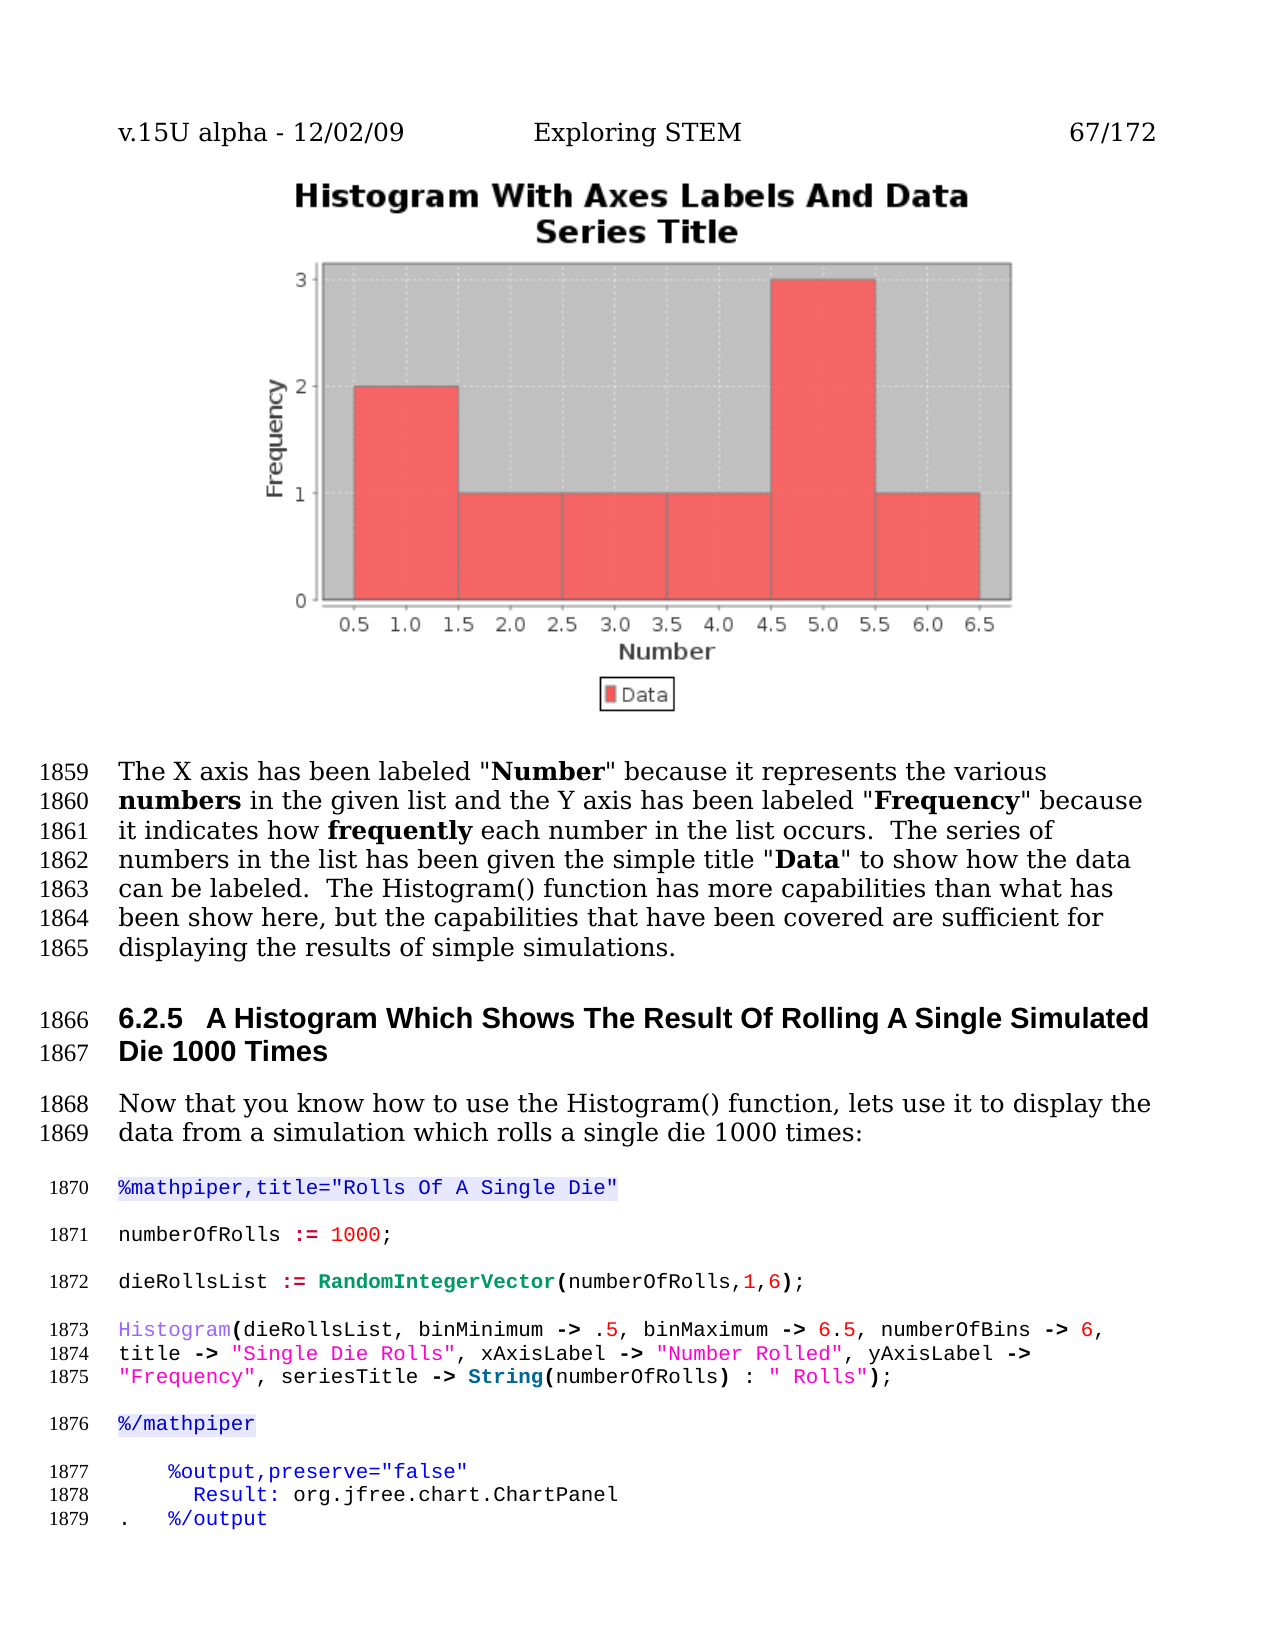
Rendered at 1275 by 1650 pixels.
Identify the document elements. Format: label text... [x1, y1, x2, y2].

text Histogram(dieRollsList, binMinimum -> .5, binMaximum -> 6.5, numberOfBins -> 6, title -> "Single Die Rolls", xAxisLabel -> "Number Rolled", yAxisLabel -> "Frequency", seriesTitle -> String(numberOfRolls) : " Rolls"); [118, 1319, 1157, 1390]
text Now that you know how to use the Histogram() function, lets use it to display the data from a simulation which rolls a single die 1000 times: [118, 1089, 1157, 1147]
text The X axis has been labeled "Number" because it represents the various numbers in the given list and the Y axis has been labeled "Frequency" because it indicates how frequently each number in the list occurs. The series of numbers in the list has been given the simple title "Data" to show how the data can be labeled. The Histogram() function has more capabilities than what has been show here, but the capabilities that have been covered are sufficient for displaying the results of simple simulations. [118, 757, 1157, 962]
text numberOfRolls := 1000; [118, 1224, 1157, 1248]
picture [245, 176, 1030, 713]
text dieRollsList := RandomIntegerVector(numberOfRolls,1,6); [118, 1272, 1157, 1295]
text %mathpiper,title="Rolls Of A Single Die" [118, 1177, 1157, 1201]
text . %/output [118, 1508, 1157, 1532]
text Result: org.jfree.chart.ChartPanel [118, 1484, 1157, 1508]
text %/mathpiper [118, 1413, 1157, 1437]
subtitle A Histogram Which Shows The Result Of Rolling A Single Simulated Die 1000 Times [118, 1001, 1157, 1068]
text %output,preserve="false" [118, 1461, 1157, 1484]
